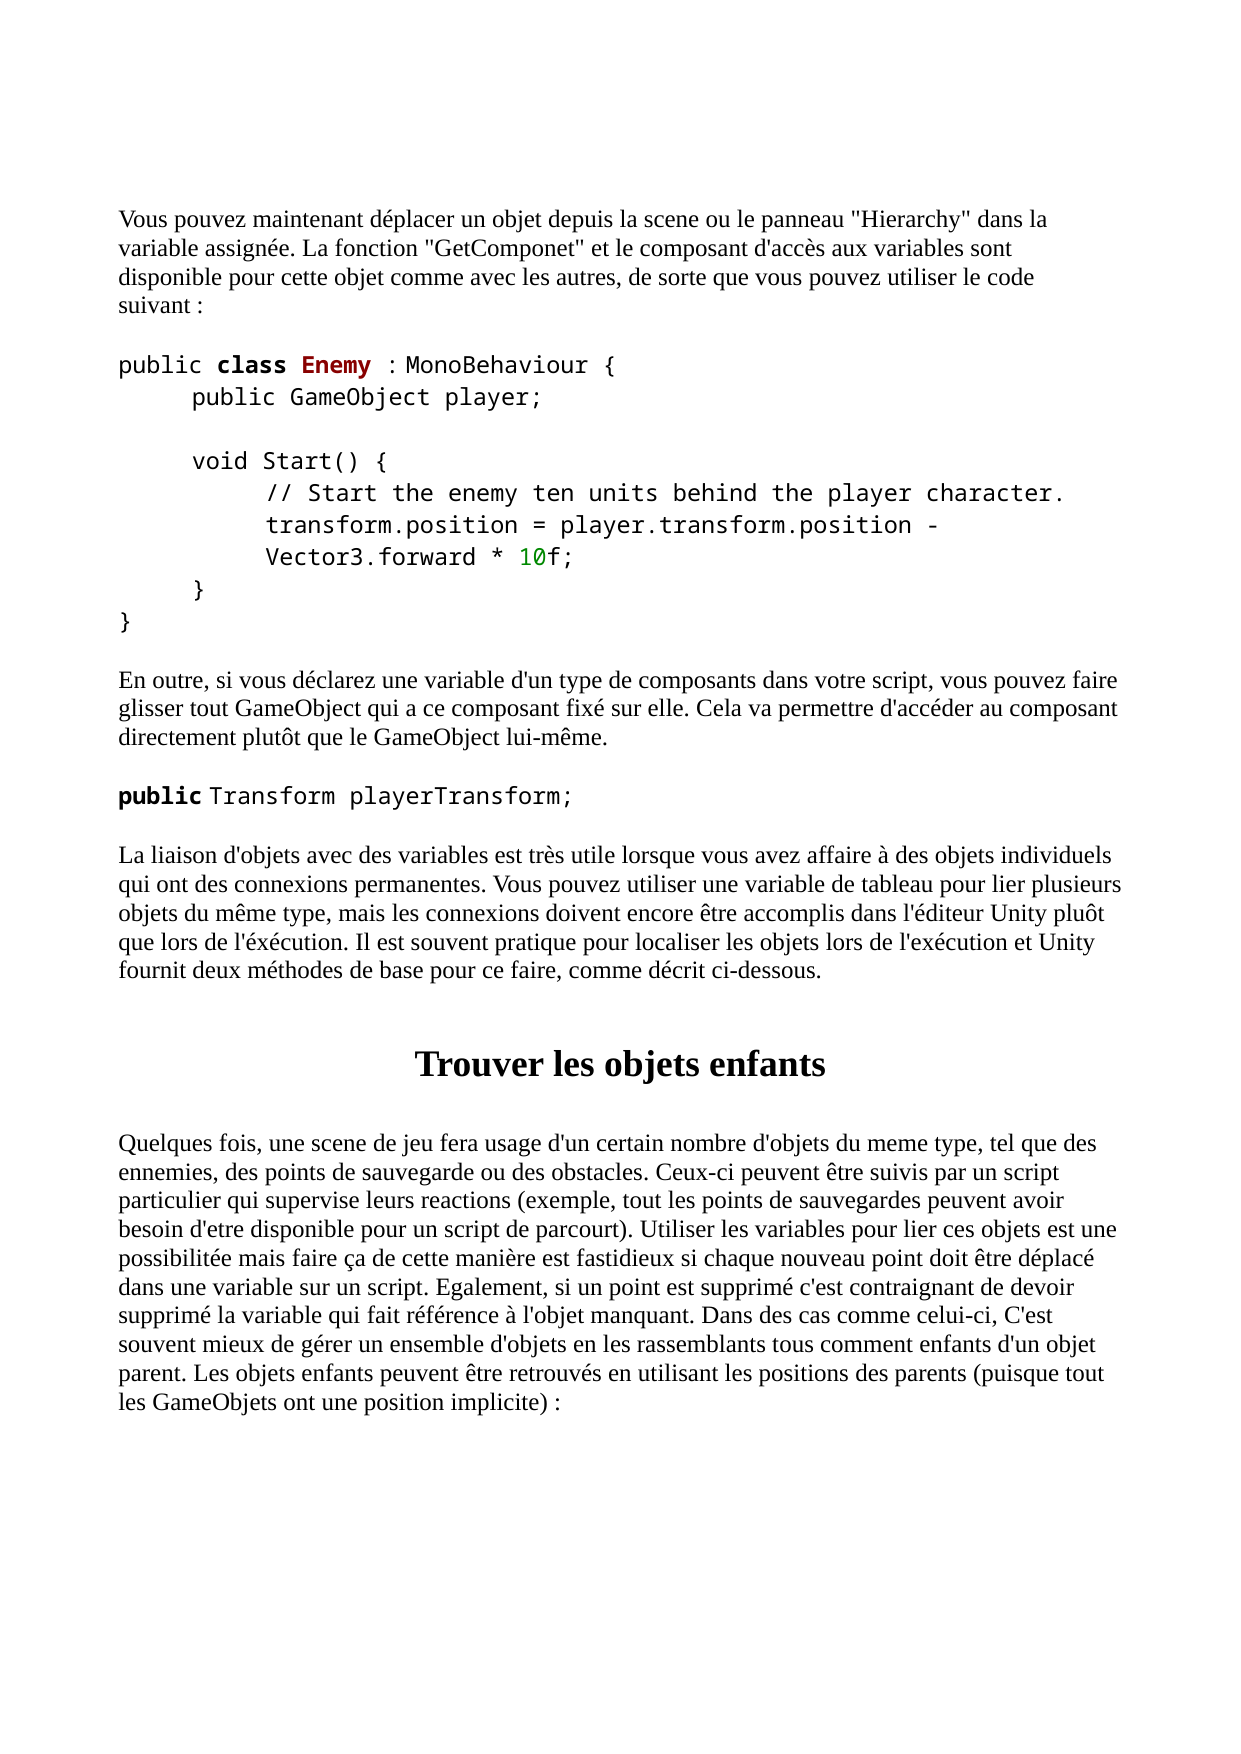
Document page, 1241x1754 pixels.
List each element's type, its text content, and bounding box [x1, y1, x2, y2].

text public GameObject player; [192, 380, 1122, 412]
text En outre, si vous déclarez une variable d'un type de composants dans votre script, vous pouvez faire glisser tout GameObject qui a ce composant fixé sur elle. Cela va permettre d'accéder au composant directement plutôt que le GameObject lui-même. [118, 665, 1122, 751]
text public Transform playerTransform; [118, 780, 1122, 812]
text } [192, 572, 1122, 604]
text void Start() { [192, 444, 1122, 476]
text Vous pouvez maintenant déplacer un objet depuis la scene ou le panneau "Hierarchy" dans la variable assignée. La fonction "GetComponet" et le composant d'accès aux variables sont disponible pour cette objet comme avec les autres, de sorte que vous pouvez utiliser le code suivant : [118, 204, 1122, 319]
text Quelques fois, une scene de jeu fera usage d'un certain nombre d'objets du meme type, tel que des ennemies, des points de sauvegarde ou des obstacles. Ceux-ci peuvent être suivis par un script particulier qui supervise leurs reactions (exemple, tout les points de sauvegardes peuvent avoir besoin d'etre disponible pour un script de parcourt). Utiliser les variables pour lier ces objets est une possibilitée mais faire ça de cette manière est fastidieux si chaque nouveau point doit être déplacé dans une variable sur un script. Egalement, si un point est supprimé c'est contraignant de devoir supprimé la variable qui fait référence à l'objet manquant. Dans des cas comme celui-ci, C'est souvent mieux de gérer un ensemble d'objets en les rassemblants tous comment enfants d'un objet parent. Les objets enfants peuvent être retrouvés en utilisant les positions des parents (puisque tout les GameObjets ont une position implicite) : [118, 1128, 1122, 1415]
text // Start the enemy ten units behind the player character. transform.position = player.transform.position - Vector3.forward * 10f; [265, 476, 1122, 572]
text La liaison d'objets avec des variables est très utile lorsque vous avez affaire à des objets individuels qui ont des connexions permanentes. Vous pouvez utiliser une variable de tableau pour lier plusieurs objets du même type, mais les connexions doivent encore être accomplis dans l'éditeur Unity pluôt que lors de l'éxécution. Il est souvent pratique pour localiser les objets lors de l'exécution et Unity fournit deux méthodes de base pour ce faire, comme décrit ci-dessous. [118, 840, 1122, 984]
text Trouver les objets enfants [118, 1042, 1122, 1085]
text public class Enemy : MonoBehaviour { [118, 348, 1122, 380]
text } [118, 604, 1122, 636]
